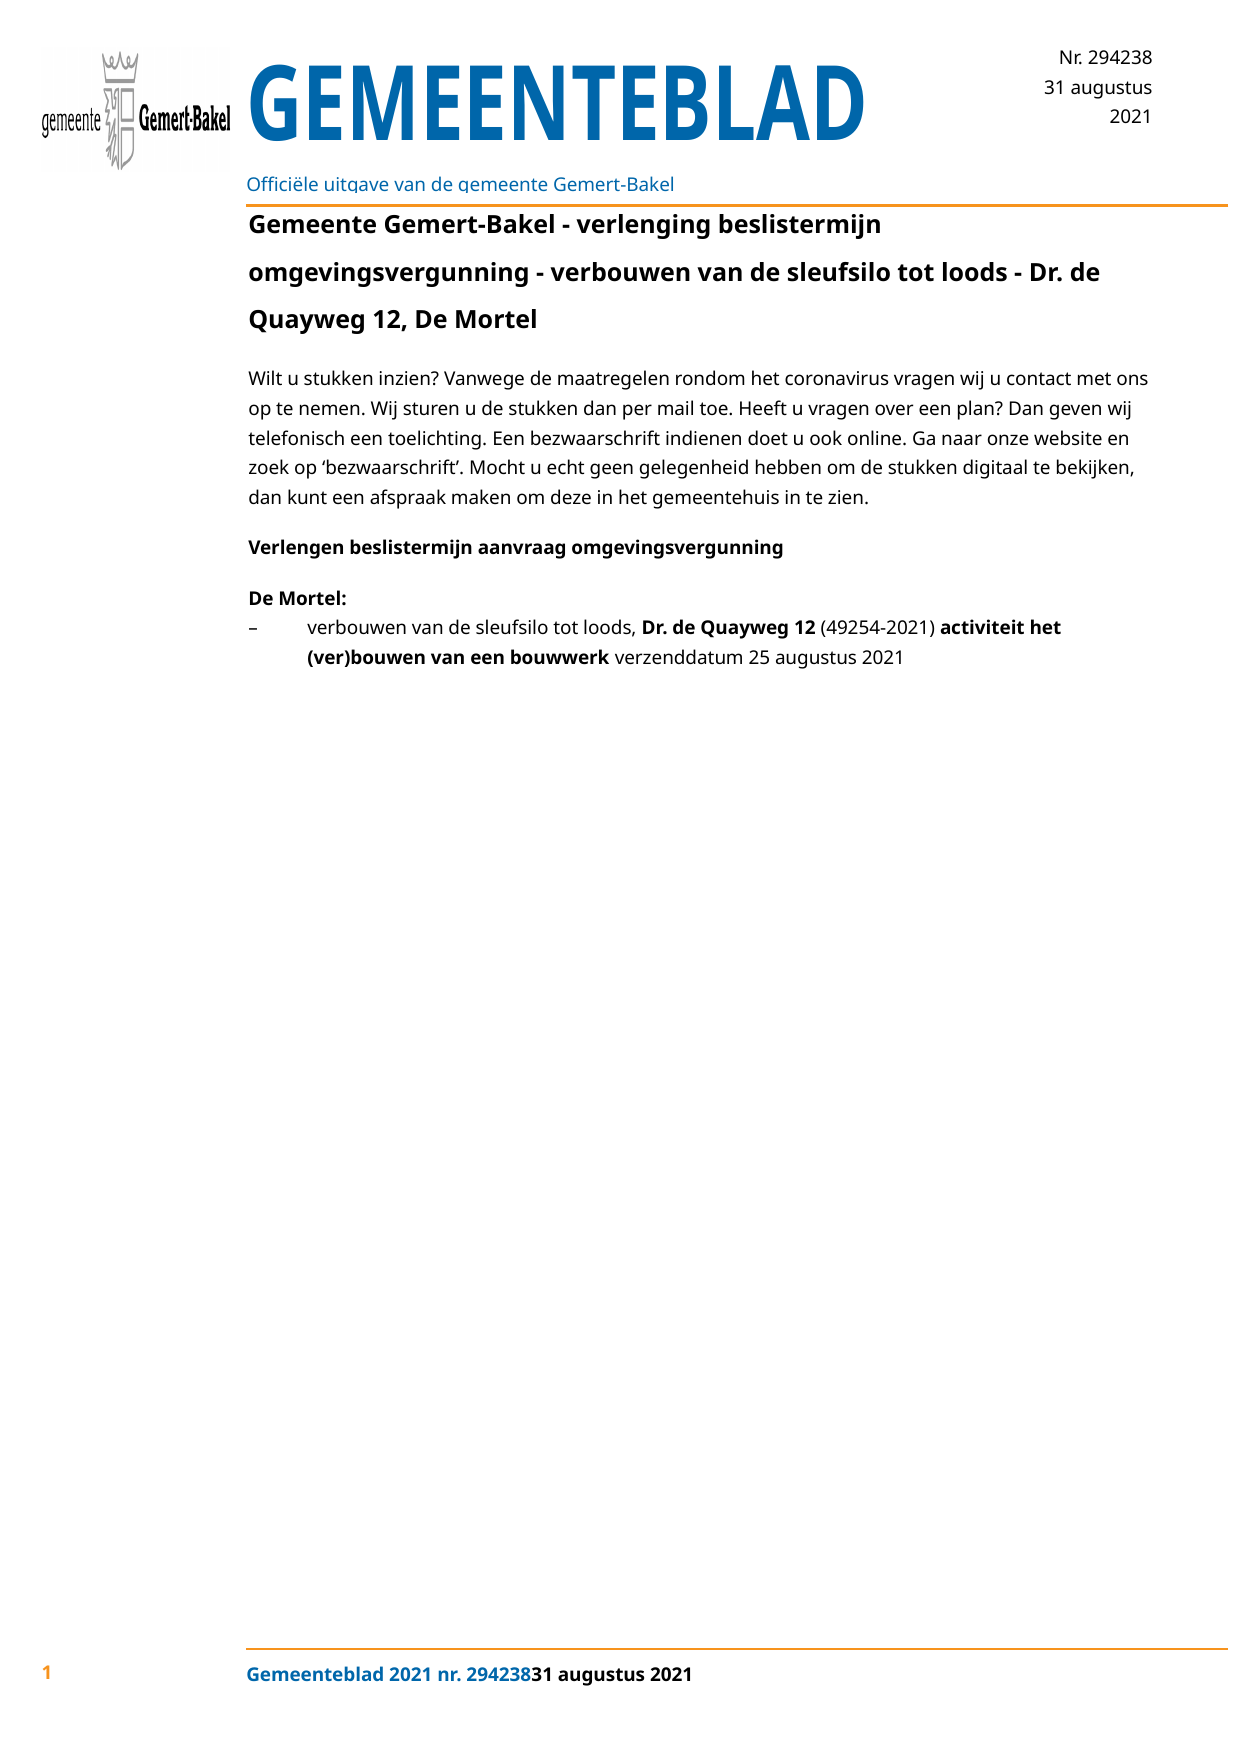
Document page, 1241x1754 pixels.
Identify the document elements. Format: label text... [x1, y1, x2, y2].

text Wilt u stukken inzien? Vanwege de maatregelen rondom het coronavirus vragen wij u contact met ons op te nemen. Wij sturen u de stukken dan per mail toe. Heeft u vragen over een plan? Dan geven wij telefonisch een toelichting. Een bezwaarschrift indienen doet u ook online. Ga naar onze website en zoek op ‘bezwaarschrift’. Mocht u echt geen gelegenheid hebben om de stukken digitaal te bekijken, dan kunt een afspraak maken om deze in het gemeentehuis in te zien. [248, 366, 1152, 509]
text Verlengen beslistermijn aanvraag omgevingsvergunning [248, 534, 1152, 560]
text De Mortel: [248, 585, 1152, 610]
text Gemeente Gemert-Bakel - verlenging beslistermijn omgevingsvergunning - verbouwen van de sleufsilo tot loods - Dr. de Quayweg 12, De Mortel [248, 207, 1152, 336]
picture [41, 47, 231, 172]
list verbouwen van de sleufsilo tot loods, Dr. de Quayweg 12 (49254-2021) activiteit het (ver)bouwen van een bouwwerk verzenddatum 25 augustus 2021 [248, 614, 1152, 669]
